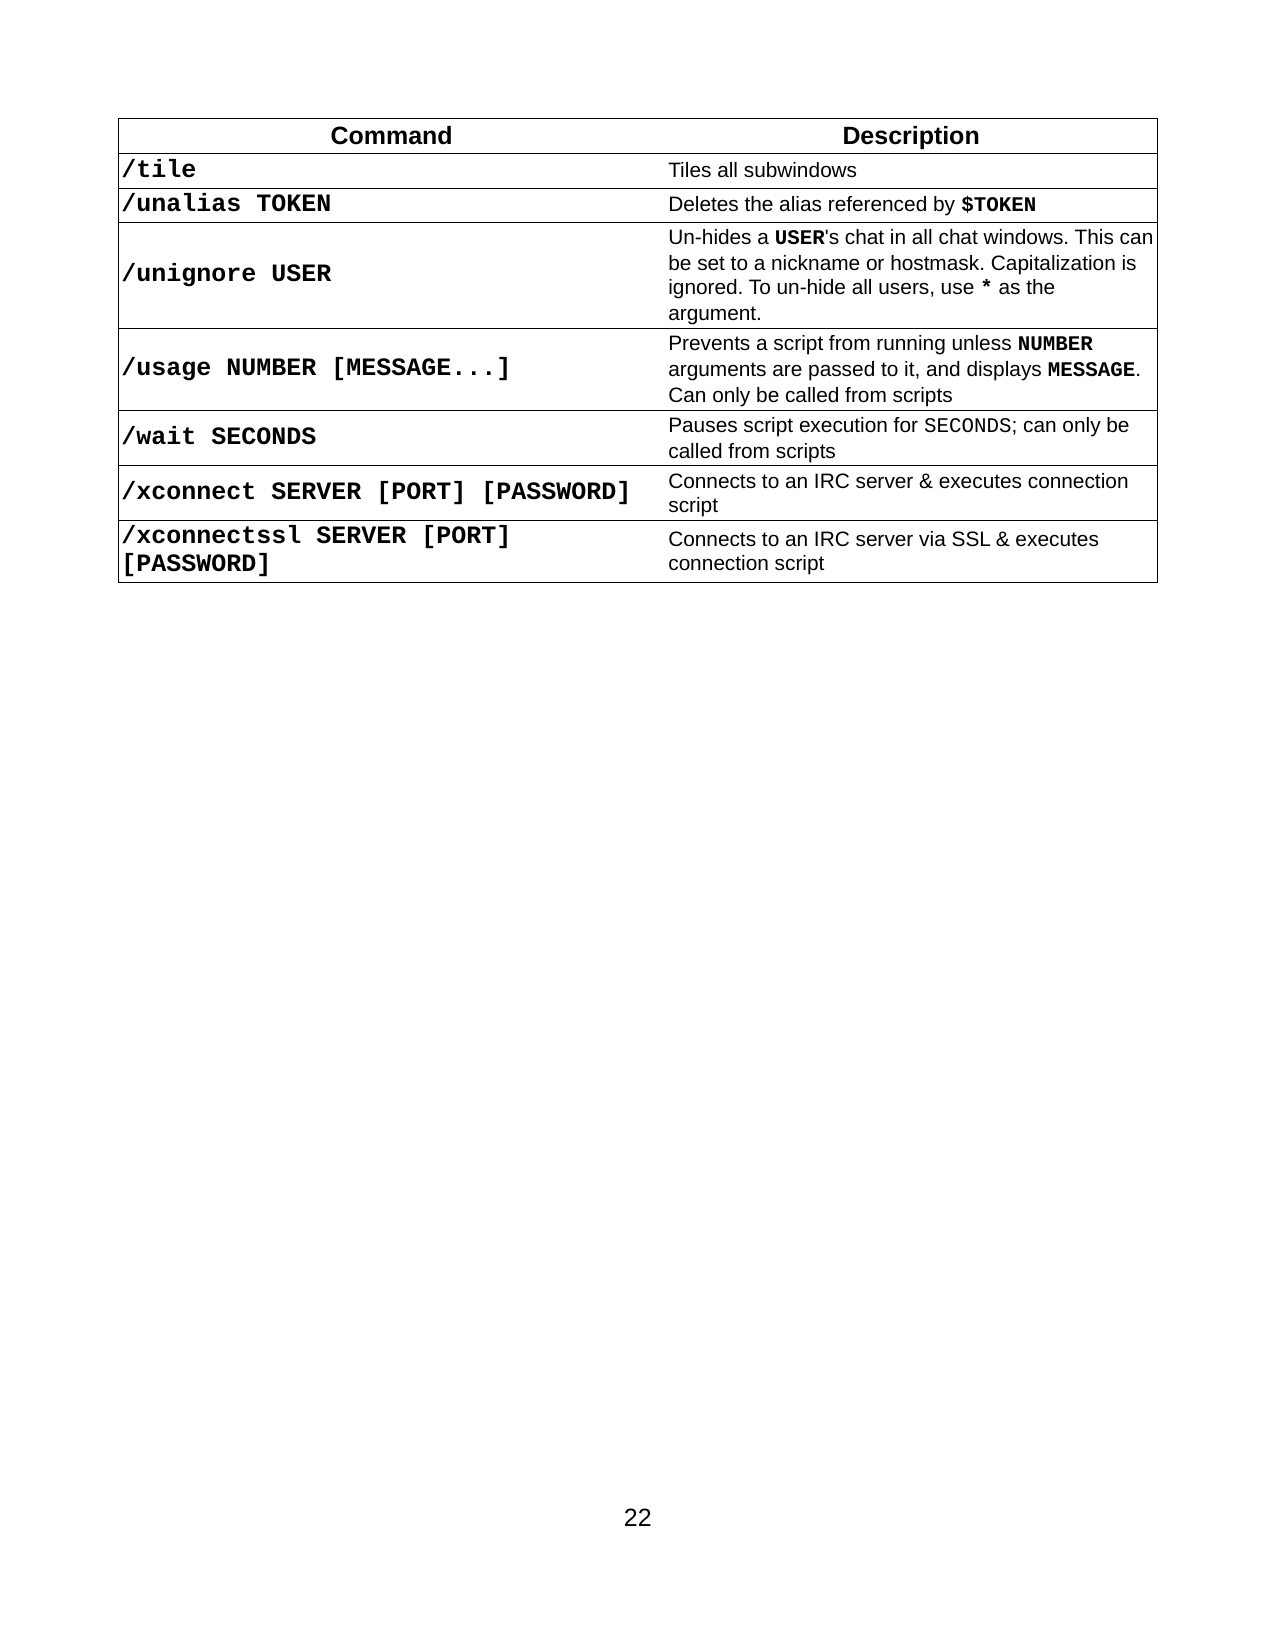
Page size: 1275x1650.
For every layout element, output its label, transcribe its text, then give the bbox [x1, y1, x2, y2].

table_header Command [119, 119, 665, 153]
table_cell Connects to an IRC server via SSL & executes connection script [665, 521, 1157, 582]
table_cell Pauses script execution for SECONDS; can only be called from scripts [665, 411, 1157, 465]
table_cell /unignore USER [119, 223, 665, 328]
table_cell /usage NUMBER [MESSAGE...] [119, 329, 665, 409]
table_cell Tiles all subwindows [665, 154, 1157, 187]
table_cell Connects to an IRC server & executes connection script [665, 466, 1157, 519]
table_cell /unalias TOKEN [119, 189, 665, 222]
table_cell /xconnectssl SERVER [PORT] [PASSWORD] [119, 521, 665, 582]
table_cell Un-hides a USER's chat in all chat windows. This can be set to a nickname or hostmask. Capitalization is ignored. To un-hide all users, use * as the argument. [665, 223, 1157, 328]
table_cell Prevents a script from running unless NUMBER arguments are passed to it, and displays MESSAGE. Can only be called from scripts [665, 329, 1157, 409]
table_cell /xconnect SERVER [PORT] [PASSWORD] [119, 466, 665, 519]
table_cell /wait SECONDS [119, 411, 665, 465]
table_cell /tile [119, 154, 665, 187]
table_header Description [665, 119, 1157, 153]
table_cell Deletes the alias referenced by $TOKEN [665, 189, 1157, 222]
